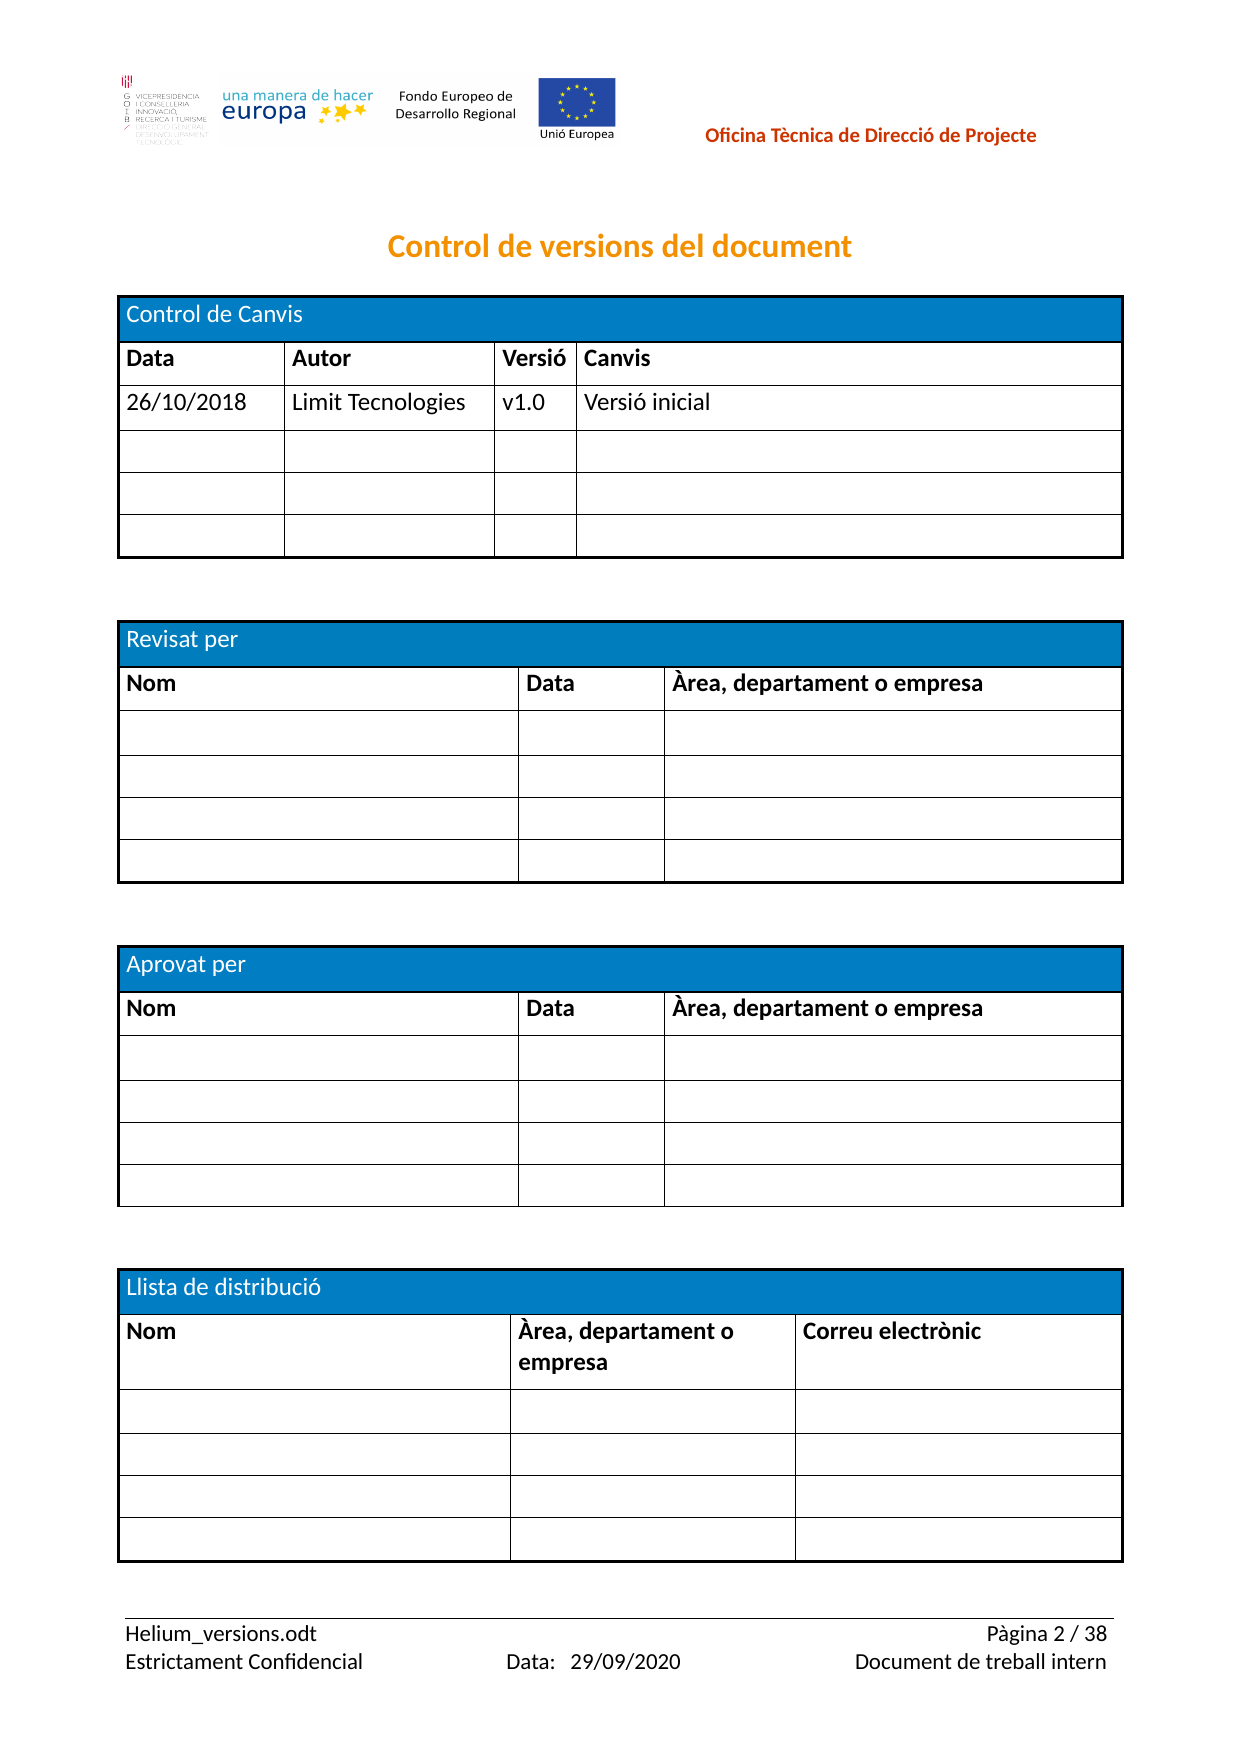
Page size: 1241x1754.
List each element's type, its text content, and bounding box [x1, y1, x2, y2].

table_cell 26/10/2018 [120, 386, 284, 429]
table_cell [519, 1036, 664, 1079]
table_cell [665, 756, 1121, 797]
table_header Aprovat per [120, 948, 1121, 991]
table_cell Àrea, departament o empresa [665, 668, 1121, 710]
table_cell [285, 515, 494, 556]
table_cell [511, 1434, 795, 1475]
table_cell [120, 1476, 510, 1517]
table_cell [285, 473, 494, 514]
table_cell [120, 756, 518, 797]
table_cell [120, 1123, 518, 1164]
table_cell [796, 1390, 1121, 1433]
table_cell Versió [495, 343, 576, 385]
table_cell [120, 1081, 518, 1122]
table_cell [519, 711, 664, 754]
table_cell Versió inicial [577, 386, 1121, 429]
table_cell Àrea, departament o empresa [511, 1315, 795, 1389]
table_header Llista de distribució [120, 1271, 1121, 1314]
table_cell [120, 515, 284, 556]
table_cell [519, 798, 664, 839]
table_cell Nom [120, 1315, 510, 1389]
table_cell [120, 1165, 518, 1206]
picture [118, 73, 213, 147]
table_cell [519, 756, 664, 797]
table_cell [285, 431, 494, 472]
table_header Revisat per [120, 623, 1121, 666]
table_cell [511, 1518, 795, 1559]
table_cell [120, 431, 284, 472]
table_cell Data [519, 668, 664, 710]
table_cell [120, 1390, 510, 1433]
table_cell [511, 1476, 795, 1517]
table_cell Limit Tecnologies [285, 386, 494, 429]
table_cell [120, 1036, 518, 1079]
table_cell [519, 1123, 664, 1164]
table_cell [511, 1390, 795, 1433]
table_cell [796, 1518, 1121, 1559]
table_cell v1.0 [495, 386, 576, 429]
table_cell Àrea, departament o empresa [665, 993, 1121, 1035]
table_cell [665, 1123, 1121, 1164]
table_cell [120, 840, 518, 881]
table_cell [665, 1081, 1121, 1122]
table_cell [120, 711, 518, 754]
table_cell [665, 798, 1121, 839]
table_cell Autor [285, 343, 494, 385]
table_cell [495, 515, 576, 556]
table_cell Nom [120, 993, 518, 1035]
table_cell [495, 473, 576, 514]
table_cell Correu electrònic [796, 1315, 1121, 1389]
table_cell [796, 1434, 1121, 1475]
table_cell [665, 1036, 1121, 1079]
table_cell [796, 1476, 1121, 1517]
subtitle Control de versions del document [118, 225, 1122, 266]
table_cell [665, 1165, 1121, 1206]
table_cell [519, 840, 664, 881]
table_header Control de Canvis [120, 298, 1121, 341]
table_cell [495, 431, 576, 472]
table_cell [120, 1434, 510, 1475]
table_cell [120, 798, 518, 839]
table_cell [577, 473, 1121, 514]
table_cell [120, 473, 284, 514]
table_cell [577, 431, 1121, 472]
table_cell [577, 515, 1121, 556]
table_cell Canvis [577, 343, 1121, 385]
table_cell [519, 1165, 664, 1206]
table_cell [120, 1518, 510, 1559]
table_cell Nom [120, 668, 518, 710]
table_cell Data [519, 993, 664, 1035]
table_cell [519, 1081, 664, 1122]
table_cell [665, 840, 1121, 881]
table_cell Data [120, 343, 284, 385]
picture [219, 73, 621, 147]
table_cell [665, 711, 1121, 754]
